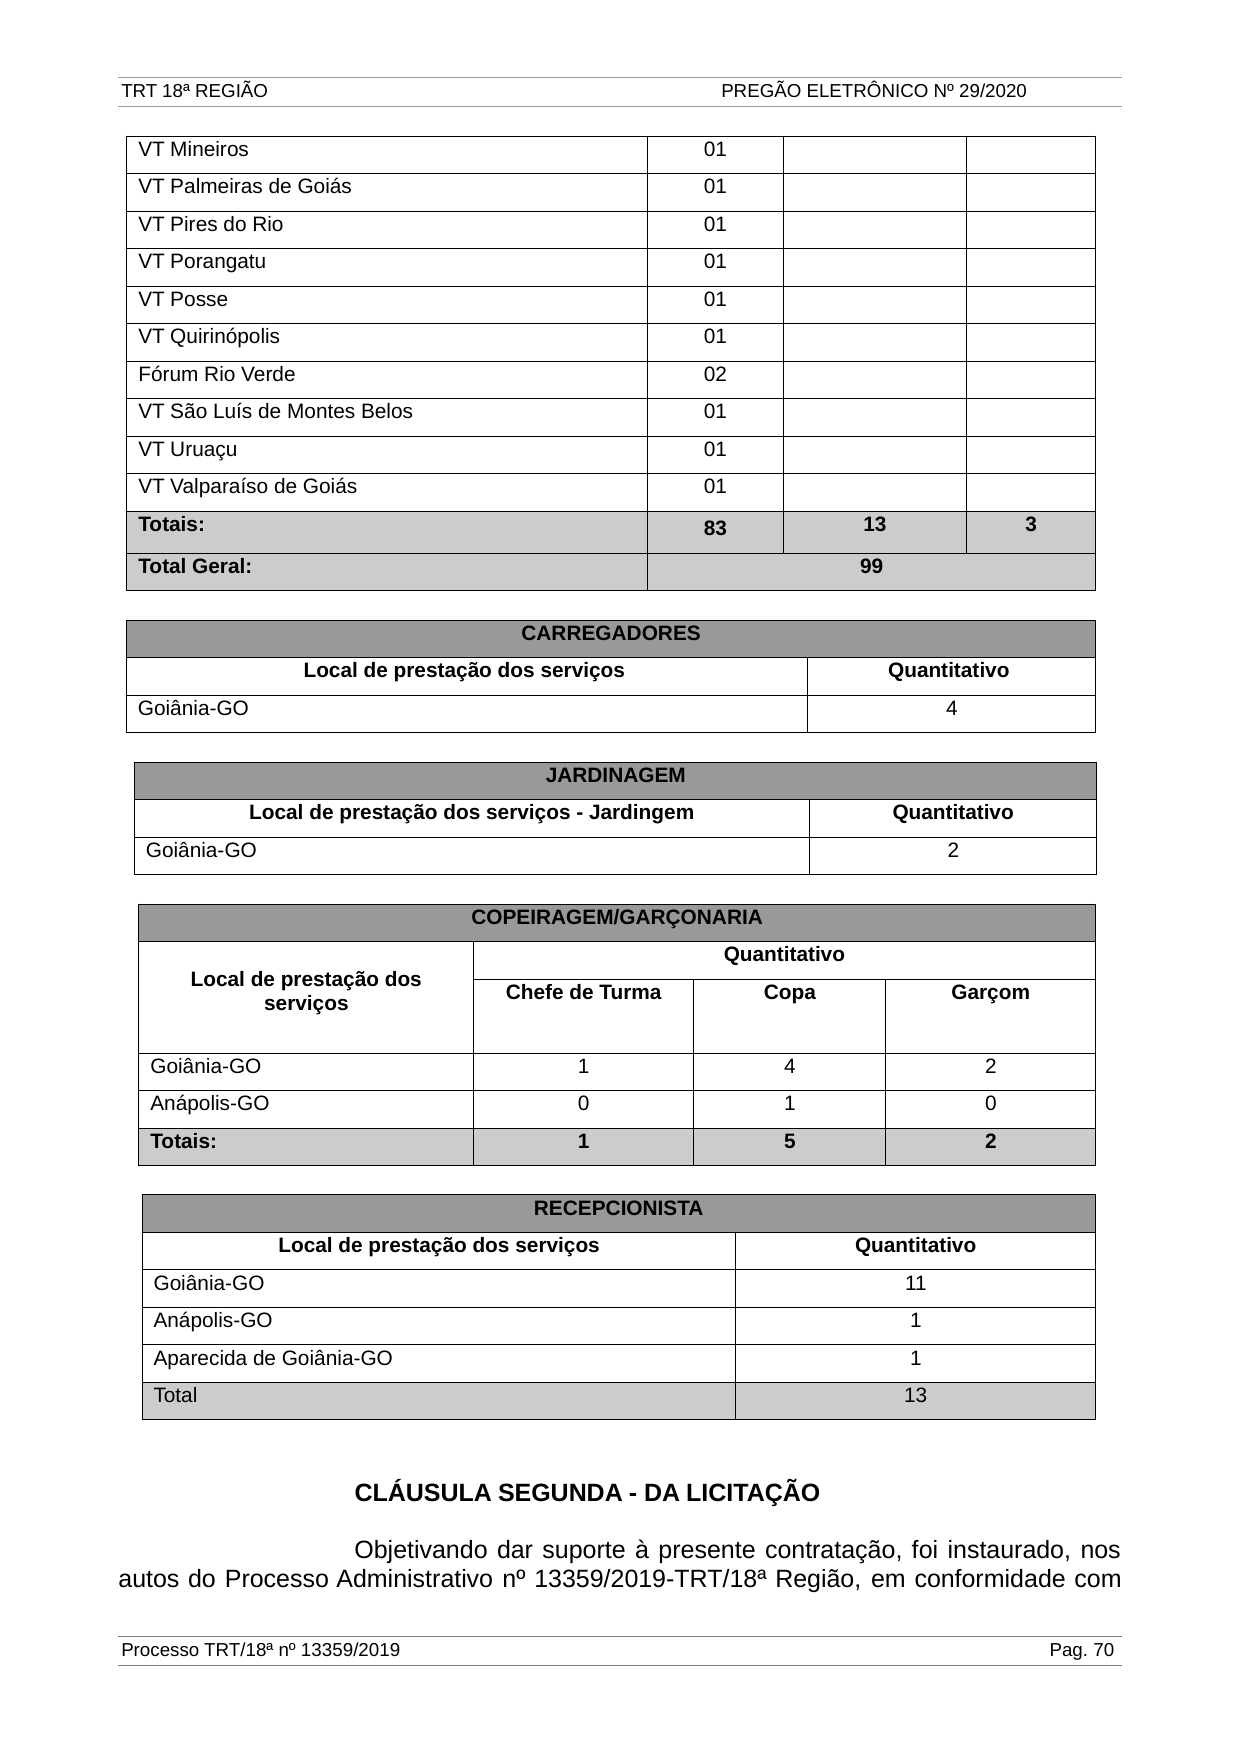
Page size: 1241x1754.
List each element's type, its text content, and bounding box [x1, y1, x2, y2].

table_cell [784, 287, 966, 323]
table_cell 01 [648, 474, 783, 511]
table_cell Quantitativo [736, 1233, 1095, 1269]
table_cell 02 [648, 362, 783, 398]
table_cell [784, 212, 966, 248]
table_cell 01 [648, 212, 783, 248]
table_cell VT Uruaçu [127, 437, 647, 473]
table_header COPEIRAGEM/GARÇONARIA [139, 905, 1095, 941]
table_cell [784, 249, 966, 286]
table_cell 01 [648, 174, 783, 211]
table_cell 1 [474, 1054, 693, 1090]
table_cell 2 [810, 838, 1096, 874]
text Objetivando dar suporte à presente contratação, foi instaurado, nos autos do Processo Administrativo nº 13359/2019-TRT/18ª Região, em conformidade com [118, 1535, 1122, 1593]
table_cell Goiânia-GO [135, 838, 809, 874]
table_cell [967, 212, 1095, 248]
table_cell Anápolis-GO [143, 1308, 735, 1344]
table_cell 1 [694, 1091, 885, 1127]
table_cell [784, 362, 966, 398]
table_cell 4 [694, 1054, 885, 1090]
table_cell VT São Luís de Montes Belos [127, 399, 647, 436]
table_cell VT Pires do Rio [127, 212, 647, 248]
table_cell 11 [736, 1270, 1095, 1307]
table_cell Aparecida de Goiânia-GO [143, 1345, 735, 1382]
table_cell [967, 362, 1095, 398]
table_cell [967, 437, 1095, 473]
table_cell 83 [648, 512, 783, 553]
table_cell Chefe de Turma [474, 980, 693, 1052]
table_cell 3 [967, 512, 1095, 553]
table_cell [967, 324, 1095, 361]
table_header CARREGADORES [127, 621, 1095, 657]
table_cell Goiânia-GO [127, 696, 807, 732]
table_cell Local de prestação dos serviços [139, 942, 473, 1052]
table_cell Quantitativo [474, 942, 1095, 978]
text CLÁUSULA SEGUNDA - DA LICITAÇÃO [118, 1478, 1122, 1507]
table_cell 13 [784, 512, 966, 553]
table_cell [784, 399, 966, 436]
table_cell Garçom [886, 980, 1095, 1052]
table_cell 13 [736, 1383, 1095, 1419]
table_header JARDINAGEM [135, 763, 1096, 799]
table_cell [967, 474, 1095, 511]
table_cell Local de prestação dos serviços [127, 658, 807, 695]
table_cell VT Mineiros [127, 137, 647, 173]
table_cell 0 [886, 1091, 1095, 1127]
table_cell 4 [808, 696, 1095, 732]
table_cell [967, 399, 1095, 436]
table_cell [784, 324, 966, 361]
table_cell 2 [886, 1054, 1095, 1090]
table_cell Total Geral: [127, 554, 647, 590]
table_cell 5 [694, 1129, 885, 1165]
table_cell Goiânia-GO [143, 1270, 735, 1307]
table_cell 1 [736, 1308, 1095, 1344]
table_cell Local de prestação dos serviços - Jardingem [135, 800, 809, 837]
table_cell Anápolis-GO [139, 1091, 473, 1127]
table_cell [967, 249, 1095, 286]
table_cell 0 [474, 1091, 693, 1127]
table_cell [784, 474, 966, 511]
table_cell [967, 137, 1095, 173]
table_cell Goiânia-GO [139, 1054, 473, 1090]
table_cell 1 [474, 1129, 693, 1165]
table_cell VT Porangatu [127, 249, 647, 286]
table_cell Quantitativo [810, 800, 1096, 837]
table_cell 01 [648, 324, 783, 361]
table_cell 01 [648, 437, 783, 473]
table_cell Totais: [139, 1129, 473, 1165]
table_cell [784, 137, 966, 173]
table_header RECEPCIONISTA [143, 1195, 1095, 1232]
table_cell 2 [886, 1129, 1095, 1165]
table_cell Fórum Rio Verde [127, 362, 647, 398]
table_cell VT Quirinópolis [127, 324, 647, 361]
table_cell Copa [694, 980, 885, 1052]
table_cell VT Posse [127, 287, 647, 323]
table_cell [784, 437, 966, 473]
table_cell Totais: [127, 512, 647, 553]
table_cell [784, 174, 966, 211]
table_cell 1 [736, 1345, 1095, 1382]
table_cell 99 [648, 554, 1095, 590]
table_cell VT Palmeiras de Goiás [127, 174, 647, 211]
table_cell 01 [648, 399, 783, 436]
table_cell Total [143, 1383, 735, 1419]
table_cell Local de prestação dos serviços [143, 1233, 735, 1269]
table_cell Quantitativo [808, 658, 1095, 695]
table_cell VT Valparaíso de Goiás [127, 474, 647, 511]
table_cell 01 [648, 287, 783, 323]
table_cell 01 [648, 137, 783, 173]
table_cell 01 [648, 249, 783, 286]
table_cell [967, 287, 1095, 323]
table_cell [967, 174, 1095, 211]
